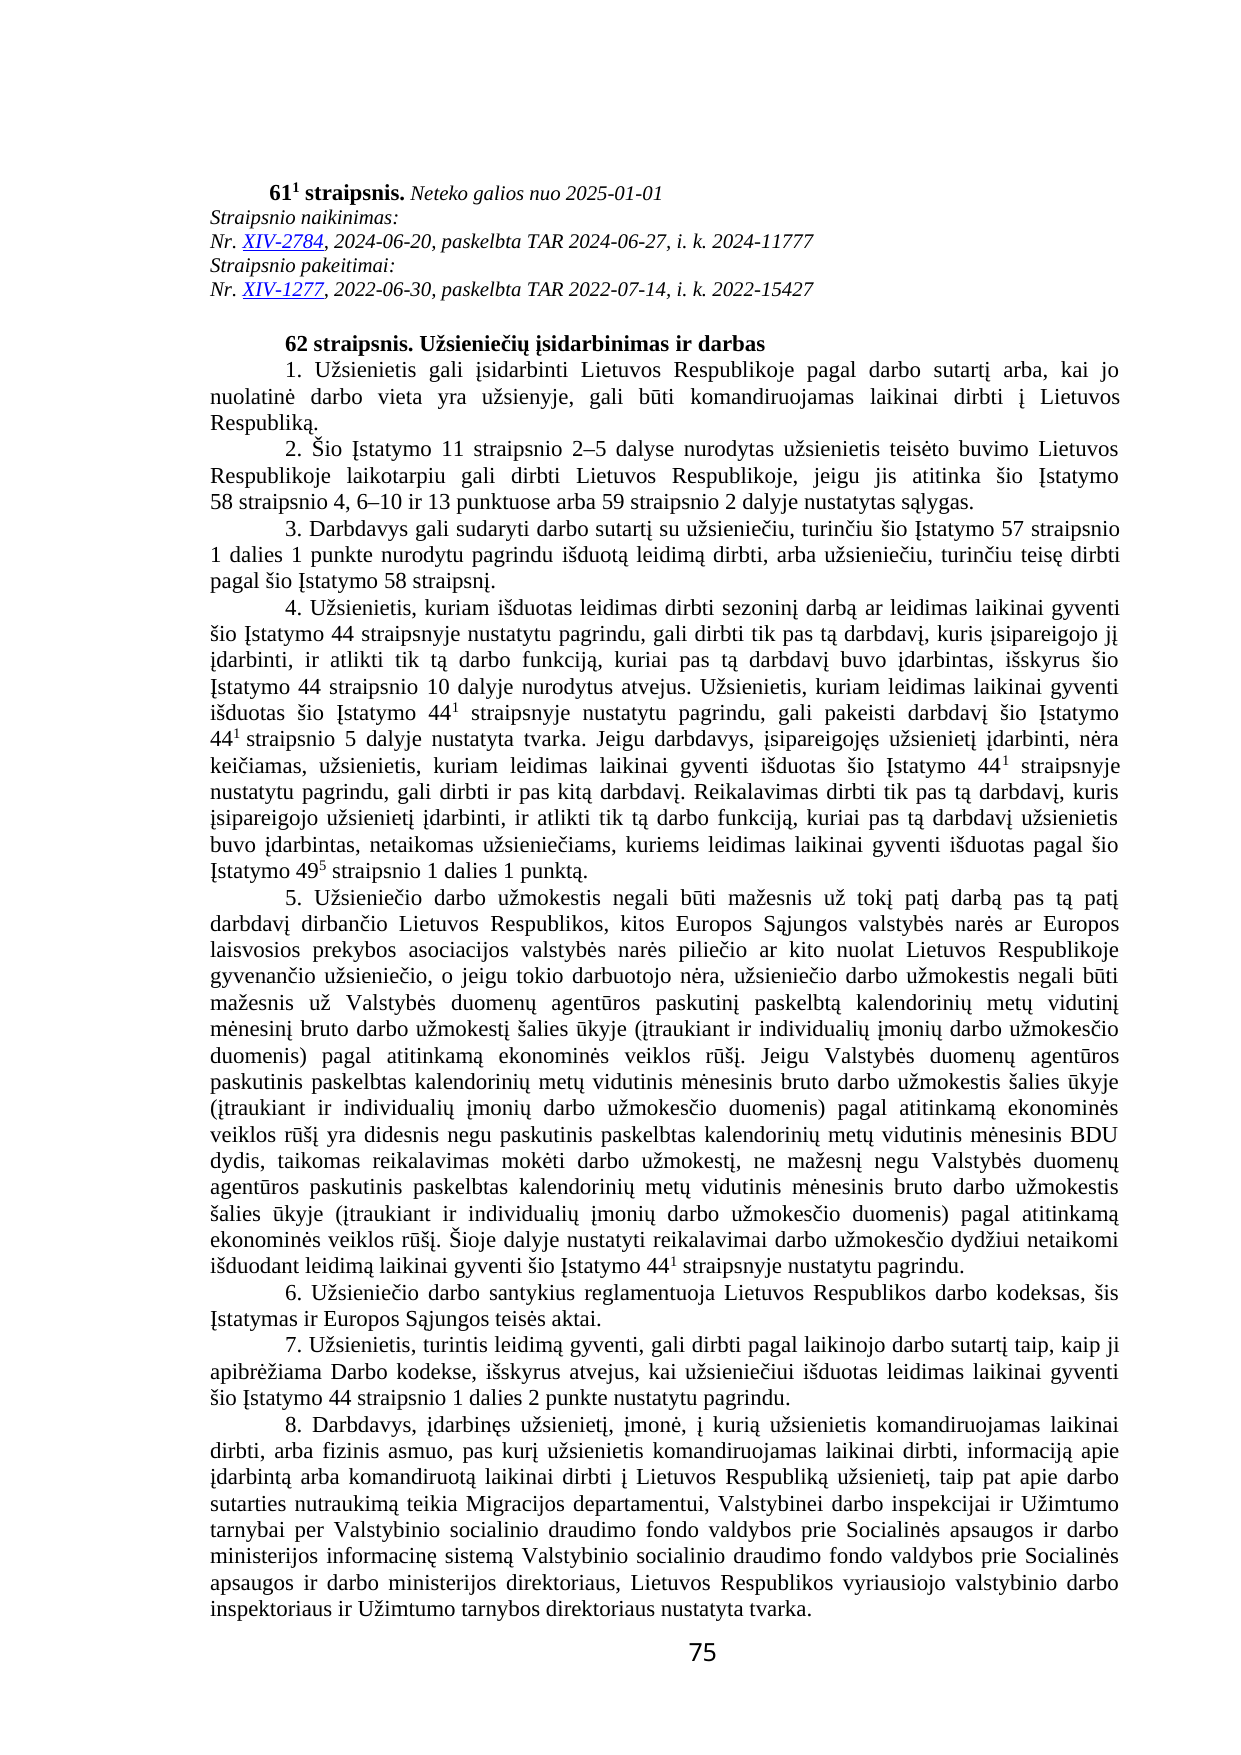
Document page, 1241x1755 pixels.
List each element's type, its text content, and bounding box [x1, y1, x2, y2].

text 4. Užsienietis, kuriam išduotas leidimas dirbti sezoninį darbą ar leidimas laikinai gyventi šio Įstatymo 44 straipsnyje nustatytu pagrindu, gali dirbti tik pas tą darbdavį, kuris įsipareigojo jį įdarbinti, ir atlikti tik tą darbo funkciją, kuriai pas tą darbdavį buvo įdarbintas, išskyrus šio Įstatymo 44 straipsnio 10 dalyje nurodytus atvejus. Užsienietis, kuriam leidimas laikinai gyventi išduotas šio Įstatymo 441 straipsnyje nustatytu pagrindu, gali pakeisti darbdavį šio Įstatymo 441 straipsnio 5 dalyje nustatyta tvarka. Jeigu darbdavys, įsipareigojęs užsienietį įdarbinti, nėra keičiamas, užsienietis, kuriam leidimas laikinai gyventi išduotas šio Įstatymo 441 straipsnyje nustatytu pagrindu, gali dirbti ir pas kitą darbdavį. Reikalavimas dirbti tik pas tą darbdavį, kuris įsipareigojo užsienietį įdarbinti, ir atlikti tik tą darbo funkciją, kuriai pas tą darbdavį užsienietis buvo įdarbintas, netaikomas užsieniečiams, kuriems leidimas laikinai gyventi išduotas pagal šio Įstatymo 495 straipsnio 1 dalies 1 punktą. [210, 594, 1120, 883]
text 1. Užsienietis gali įsidarbinti Lietuvos Respublikoje pagal darbo sutartį arba, kai jo nuolatinė darbo vieta yra užsienyje, gali būti komandiruojamas laikinai dirbti į Lietuvos Respubliką. [210, 356, 1120, 436]
text 611 straipsnis. Neteko galios nuo 2025-01-01 [210, 179, 1120, 205]
text 62 straipsnis. Užsieniečių įsidarbinimas ir darbas [210, 330, 1120, 356]
text 8. Darbdavys, įdarbinęs užsienietį, įmonė, į kurią užsienietis komandiruojamas laikinai dirbti, arba fizinis asmuo, pas kurį užsienietis komandiruojamas laikinai dirbti, informaciją apie įdarbintą arba komandiruotą laikinai dirbti į Lietuvos Respubliką užsienietį, taip pat apie darbo sutarties nutraukimą teikia Migracijos departamentui, Valstybinei darbo inspekcijai ir Užimtumo tarnybai per Valstybinio socialinio draudimo fondo valdybos prie Socialinės apsaugos ir darbo ministerijos informacinę sistemą Valstybinio socialinio draudimo fondo valdybos prie Socialinės apsaugos ir darbo ministerijos direktoriaus, Lietuvos Respublikos vyriausiojo valstybinio darbo inspektoriaus ir Užimtumo tarnybos direktoriaus nustatyta tvarka. [210, 1411, 1120, 1621]
text Nr. XIV-1277, 2022-06-30, paskelbta TAR 2022-07-14, i. k. 2022-15427 [210, 277, 1120, 301]
text Nr. XIV-2784, 2024-06-20, paskelbta TAR 2024-06-27, i. k. 2024-11777 [210, 229, 1120, 253]
text 7. Užsienietis, turintis leidimą gyventi, gali dirbti pagal laikinojo darbo sutartį taip, kaip ji apibrėžiama Darbo kodekse, išskyrus atvejus, kai užsieniečiui išduotas leidimas laikinai gyventi šio Įstatymo 44 straipsnio 1 dalies 2 punkte nustatytu pagrindu. [210, 1332, 1120, 1411]
text Straipsnio naikinimas: [210, 205, 1120, 229]
text 3. Darbdavys gali sudaryti darbo sutartį su užsieniečiu, turinčiu šio Įstatymo 57 straipsnio 1 dalies 1 punkte nurodytu pagrindu išduotą leidimą dirbti, arba užsieniečiu, turinčiu teisę dirbti pagal šio Įstatymo 58 straipsnį. [210, 514, 1120, 594]
text 6. Užsieniečio darbo santykius reglamentuoja Lietuvos Respublikos darbo kodeksas, šis Įstatymas ir Europos Sąjungos teisės aktai. [210, 1279, 1120, 1332]
text Straipsnio pakeitimai: [210, 253, 1120, 277]
text 5. Užsieniečio darbo užmokestis negali būti mažesnis už tokį patį darbą pas tą patį darbdavį dirbančio Lietuvos Respublikos, kitos Europos Sąjungos valstybės narės ar Europos laisvosios prekybos asociacijos valstybės narės piliečio ar kito nuolat Lietuvos Respublikoje gyvenančio užsieniečio, o jeigu tokio darbuotojo nėra, užsieniečio darbo užmokestis negali būti mažesnis už Valstybės duomenų agentūros paskutinį paskelbtą kalendorinių metų vidutinį mėnesinį bruto darbo užmokestį šalies ūkyje (įtraukiant ir individualių įmonių darbo užmokesčio duomenis) pagal atitinkamą ekonominės veiklos rūšį. Jeigu Valstybės duomenų agentūros paskutinis paskelbtas kalendorinių metų vidutinis mėnesinis bruto darbo užmokestis šalies ūkyje (įtraukiant ir individualių įmonių darbo užmokesčio duomenis) pagal atitinkamą ekonominės veiklos rūšį yra didesnis negu paskutinis paskelbtas kalendorinių metų vidutinis mėnesinis BDU dydis, taikomas reikalavimas mokėti darbo užmokestį, ne mažesnį negu Valstybės duomenų agentūros paskutinis paskelbtas kalendorinių metų vidutinis mėnesinis bruto darbo užmokestis šalies ūkyje (įtraukiant ir individualių įmonių darbo užmokesčio duomenis) pagal atitinkamą ekonominės veiklos rūšį. Šioje dalyje nustatyti reikalavimai darbo užmokesčio dydžiui netaikomi išduodant leidimą laikinai gyventi šio Įstatymo 441 straipsnyje nustatytu pagrindu. [210, 883, 1120, 1279]
text 2. Šio Įstatymo 11 straipsnio 2–5 dalyse nurodytas užsienietis teisėto buvimo Lietuvos Respublikoje laikotarpiu gali dirbti Lietuvos Respublikoje, jeigu jis atitinka šio Įstatymo 58 straipsnio 4, 6–10 ir 13 punktuose arba 59 straipsnio 2 dalyje nustatytas sąlygas. [210, 436, 1120, 514]
